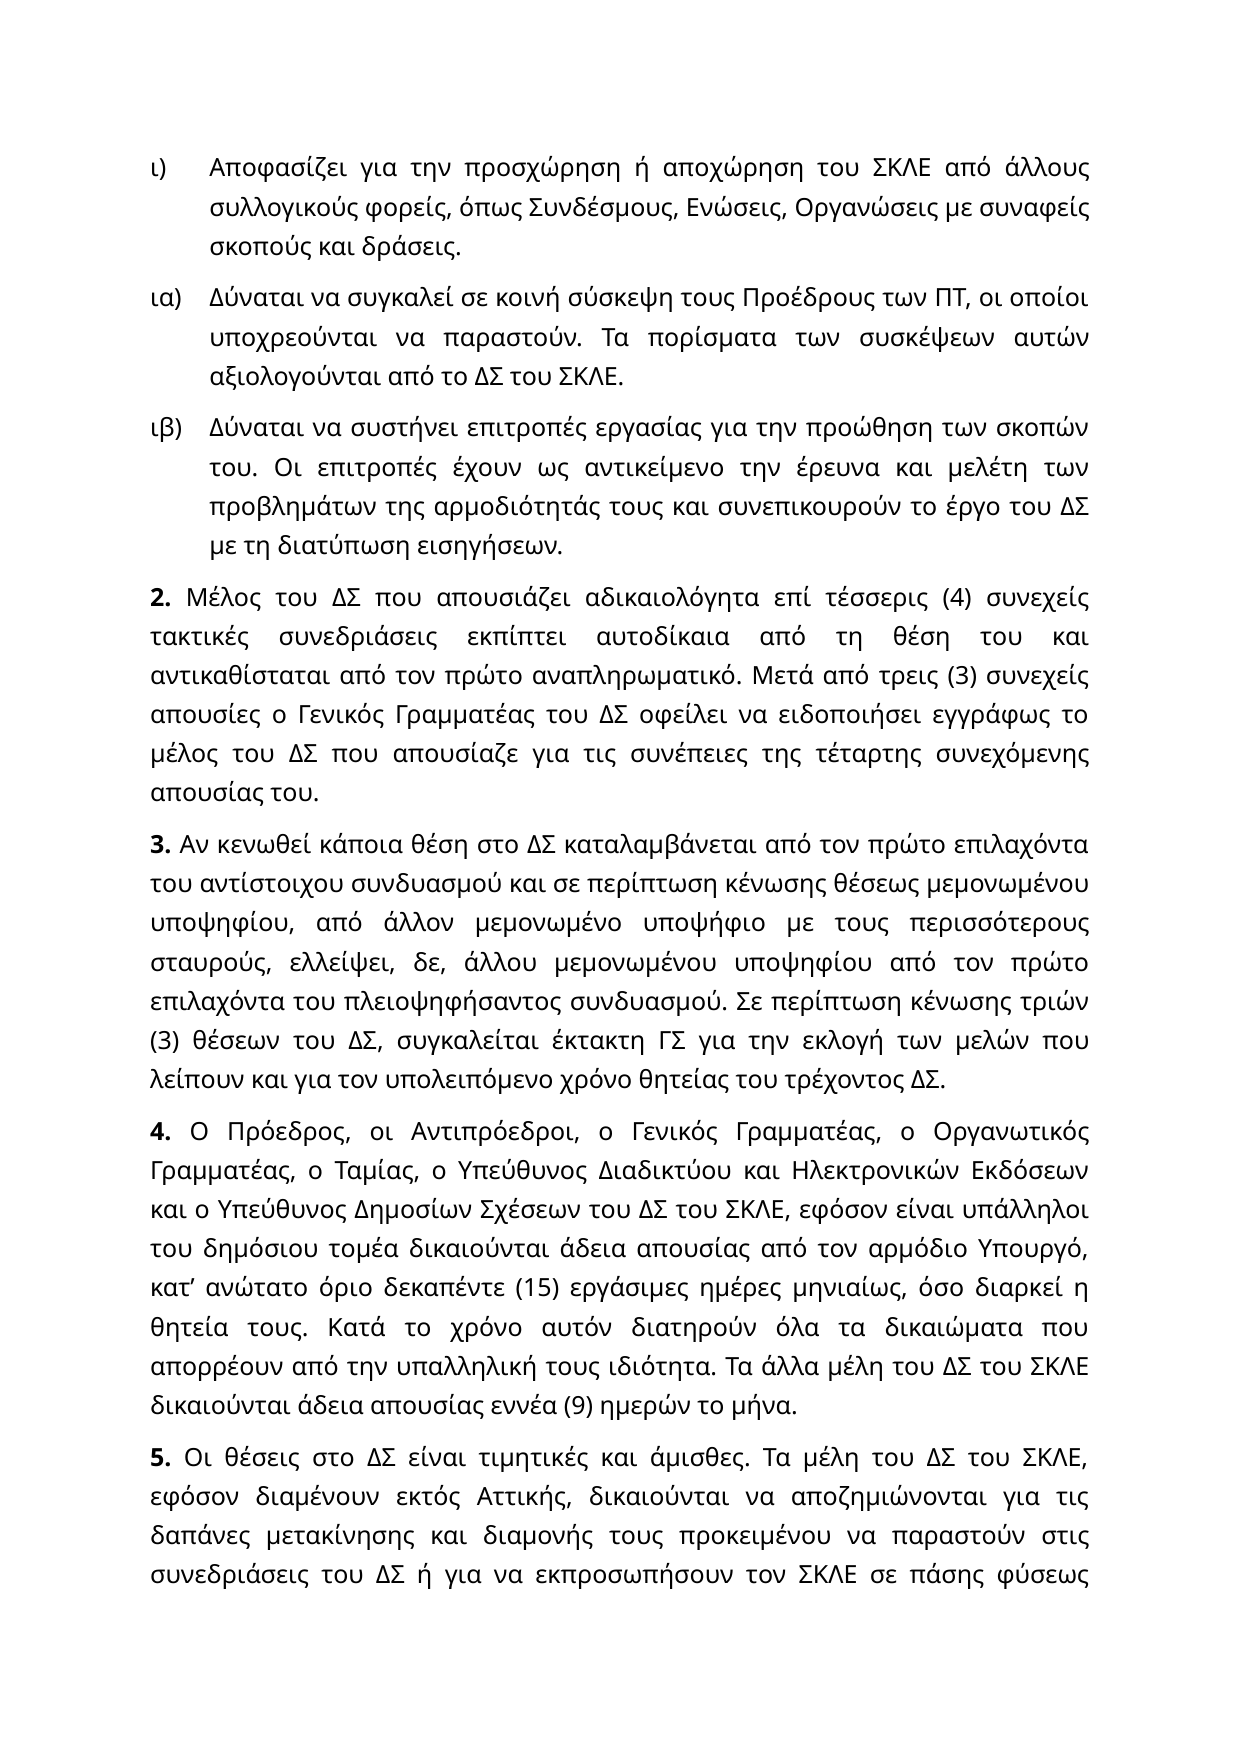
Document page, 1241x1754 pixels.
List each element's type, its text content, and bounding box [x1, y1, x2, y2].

list ιβ) Δύναται να συστήνει επιτροπές εργασίας για την προώθηση των σκοπών του. Οι επιτροπές έχουν ως αντικείμενο την έρευνα και μελέτη των προβλημάτων της αρμοδιότητάς τους και συνεπικουρούν το έργο του ΔΣ με τη διατύπωση εισηγήσεων. [150, 410, 1090, 562]
list ια) Δύναται να συγκαλεί σε κοινή σύσκεψη τους Προέδρους των ΠΤ, οι οποίοι υποχρεούνται να παραστούν. Τα πορίσματα των συσκέψεων αυτών αξιολογούνται από το ΔΣ του ΣΚΛΕ. [150, 280, 1090, 392]
text 2. Μέλος του ΔΣ που απουσιάζει αδικαιολόγητα επί τέσσερις (4) συνεχείς τακτικές συνεδριάσεις εκπίπτει αυτοδίκαια από τη θέση του και αντικαθίσταται από τον πρώτο αναπληρωματικό. Μετά από τρεις (3) συνεχείς απουσίες ο Γενικός Γραμματέας του ΔΣ οφείλει να ειδοποιήσει εγγράφως το μέλος του ΔΣ που απουσίαζε για τις συνέπειες της τέταρτης συνεχόμενης απουσίας του. [150, 579, 1090, 809]
text 5. Οι θέσεις στο ΔΣ είναι τιμητικές και άμισθες. Τα μέλη του ΔΣ του ΣΚΛΕ, εφόσον διαμένουν εκτός Αττικής, δικαιούνται να αποζημιώνονται για τις δαπάνες μετακίνησης και διαμονής τους προκειμένου να παραστούν στις συνεδριάσεις του ΔΣ ή για να εκπροσωπήσουν τον ΣΚΛΕ σε πάσης φύσεως [150, 1439, 1090, 1591]
list ι) Αποφασίζει για την προσχώρηση ή αποχώρηση του ΣΚΛΕ από άλλους συλλογικούς φορείς, όπως Συνδέσμους, Ενώσεις, Οργανώσεις με συναφείς σκοπούς και δράσεις. [150, 150, 1090, 262]
text 4. Ο Πρόεδρος, οι Αντιπρόεδροι, ο Γενικός Γραμματέας, ο Οργανωτικός Γραμματέας, ο Ταμίας, ο Υπεύθυνος Διαδικτύου και Ηλεκτρονικών Εκδόσεων και ο Υπεύθυνος Δημοσίων Σχέσεων του ΔΣ του ΣΚΛΕ, εφόσον είναι υπάλληλοι του δημόσιου τομέα δικαιούνται άδεια απουσίας από τον αρμόδιο Υπουργό, κατ’ ανώτατο όριο δεκαπέντε (15) εργάσιμες ημέρες μηνιαίως, όσο διαρκεί η θητεία τους. Κατά το χρόνο αυτόν διατηρούν όλα τα δικαιώματα που απορρέουν από την υπαλληλική τους ιδιότητα. Τα άλλα μέλη του ΔΣ του ΣΚΛΕ δικαιούνται άδεια απουσίας εννέα (9) ημερών το μήνα. [150, 1113, 1090, 1422]
text 3. Αν κενωθεί κάποια θέση στο ΔΣ καταλαμβάνεται από τον πρώτο επιλαχόντα του αντίστοιχου συνδυασμού και σε περίπτωση κένωσης θέσεως μεμονωμένου υποψηφίου, από άλλον μεμονωμένο υποψήφιο με τους περισσότερους σταυρούς, ελλείψει, δε, άλλου μεμονωμένου υποψηφίου από τον πρώτο επιλαχόντα του πλειοψηφήσαντος συνδυασμού. Σε περίπτωση κένωσης τριών (3) θέσεων του ΔΣ, συγκαλείται έκτακτη ΓΣ για την εκλογή των μελών που λείπουν και για τον υπολειπόμενο χρόνο θητείας του τρέχοντος ΔΣ. [150, 827, 1090, 1096]
